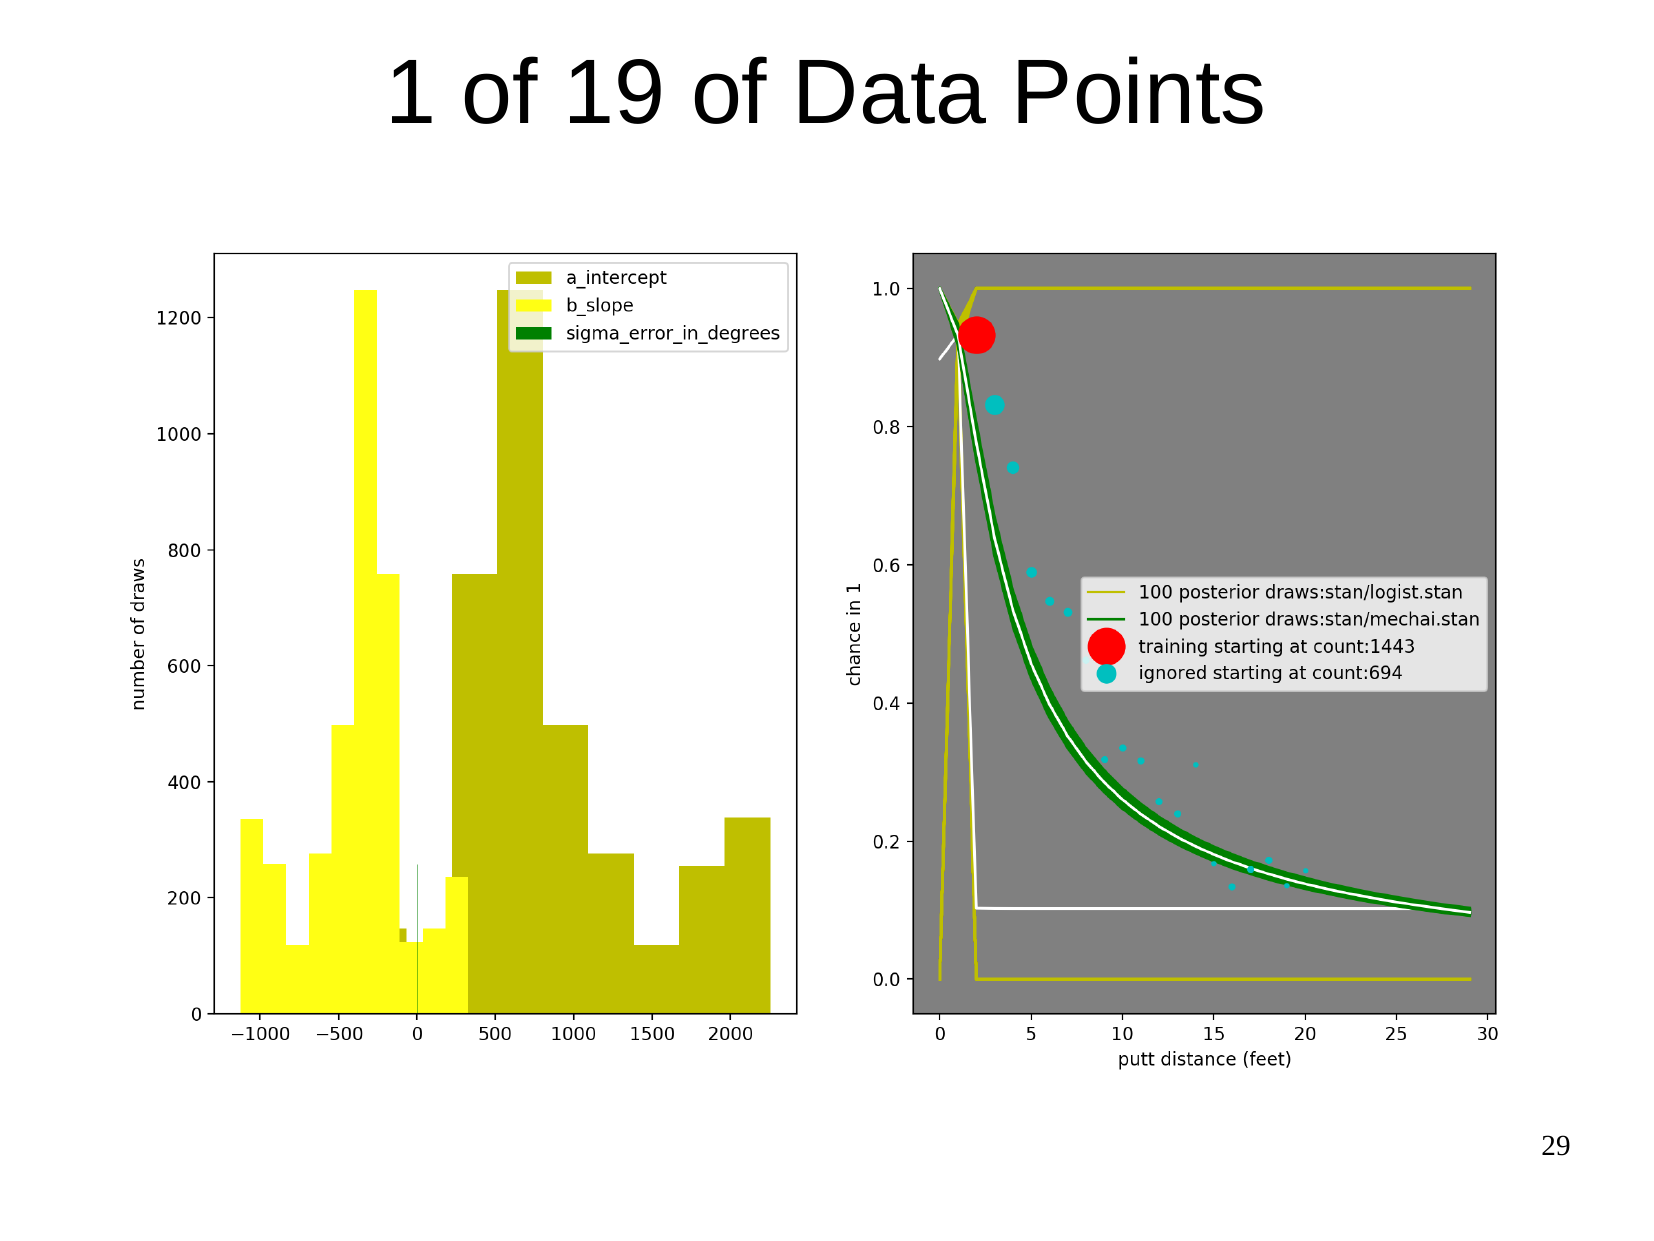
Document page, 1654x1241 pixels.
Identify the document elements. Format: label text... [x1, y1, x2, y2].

picture [7, 135, 1654, 1122]
title 1 of 19 of Data Points [82, 40, 1571, 135]
